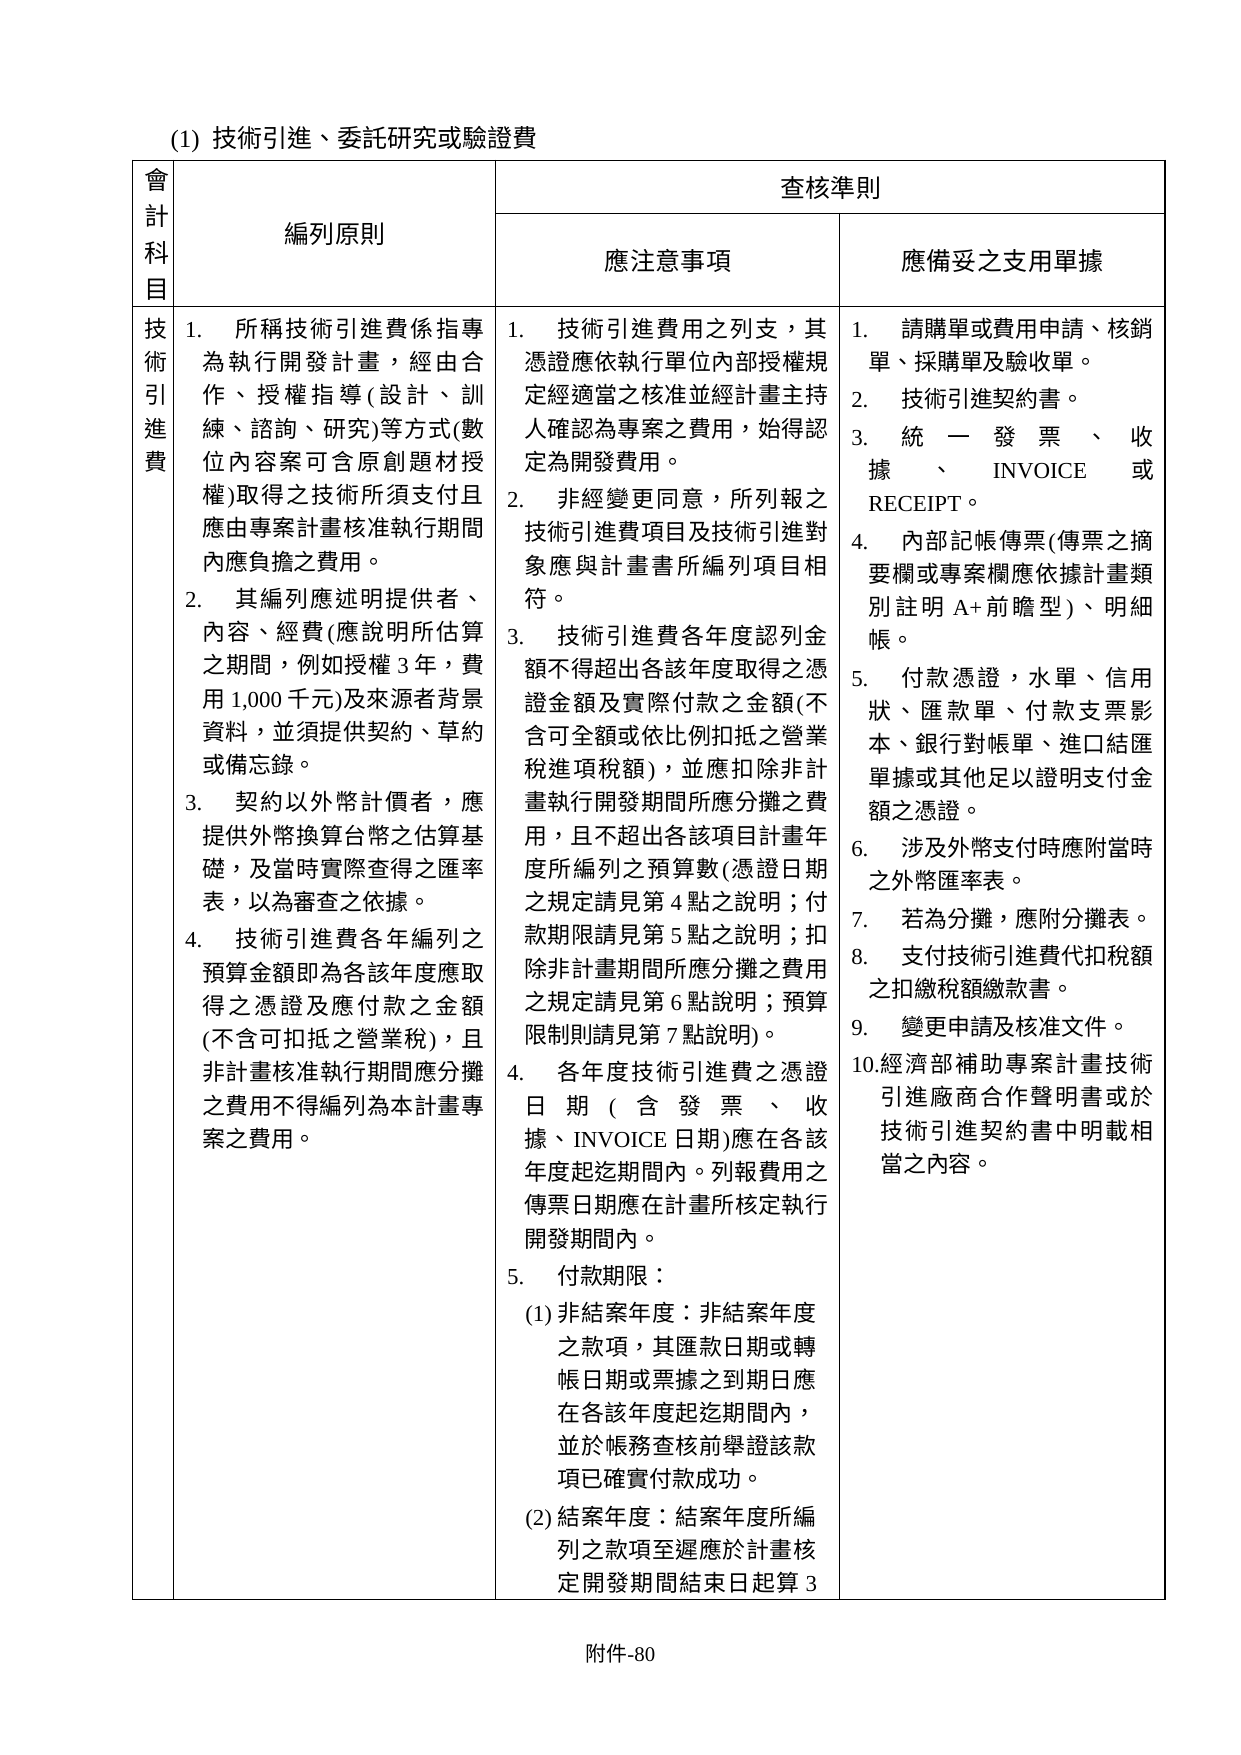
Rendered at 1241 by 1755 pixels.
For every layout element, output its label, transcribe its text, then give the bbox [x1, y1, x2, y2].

table_cell 所稱技術引進費係指專為執行開發計畫，經由合作、授權指導(設計、訓練、諮詢、研究)等方式(數位內容案可含原創題材授權)取得之技術所須支付且應由專案計畫核准執行期間內應負擔之費用。 其編列應述明提供者、內容、經費(應說明所估算之期間，例如授權3年，費用1,000千元)及來源者背景資料，並須提供契約、草約或備忘錄。 契約以外幣計價者，應提供外幣換算台幣之估算基礎，及當時實際查得之匯率表，以為審查之依據。 技術引進費各年編列之預算金額即為各該年度應取得之憑證及應付款之金額(不含可扣抵之營業稅)，且非計畫核准執行期間應分攤之費用不得編列為本計畫專案之費用。 [174, 307, 495, 1598]
table_header 編列原則 [174, 161, 495, 306]
table_header 查核準則 [496, 161, 1164, 213]
list 技術引進、委託研究或驗證費 [170, 124, 1107, 153]
table_cell 請購單或費用申請、核銷單、採購單及驗收單。 技術引進契約書。 統一發票、收據、INVOICE或RECEIPT。 內部記帳傳票(傳票之摘要欄或專案欄應依據計畫類別註明A+前瞻型)、明細帳。 付款憑證，水單、信用狀、匯款單、付款支票影本、銀行對帳單、進口結匯單據或其他足以證明支付金額之憑證。 涉及外幣支付時應附當時之外幣匯率表。 若為分攤，應附分攤表。 支付技術引進費代扣稅額之扣繳稅額繳款書。 變更申請及核准文件。 經濟部補助專案計畫技術引進廠商合作聲明書或於技術引進契約書中明載相當之內容。 [840, 307, 1164, 1598]
table_cell 技術引進費用之列支，其憑證應依執行單位內部授權規定經適當之核准並經計畫主持人確認為專案之費用，始得認定為開發費用。 非經變更同意，所列報之技術引進費項目及技術引進對象應與計畫書所編列項目相符。 技術引進費各年度認列金額不得超出各該年度取得之憑證金額及實際付款之金額(不含可全額或依比例扣抵之營業稅進項稅額)，並應扣除非計畫執行開發期間所應分攤之費用，且不超出各該項目計畫年度所編列之預算數(憑證日期之規定請見第4點之說明；付款期限請見第5點之說明；扣除非計畫期間所應分攤之費用之規定請見第6點說明；預算限制則請見第7點說明)。 各年度技術引進費之憑證日期(含發票、收據、INVOICE日期)應在各該年度起迄期間內。列報費用之傳票日期應在計畫所核定執行開發期間內。 付款期限： 非結案年度：非結案年度之款項，其匯款日期或轉帳日期或票據之到期日應在各該年度起迄期間內，並於帳務查核前舉證該款項已確實付款成功。 結案年度：結案年度所編列之款項至遲應於計畫核定開發期間結束日起算3 [496, 307, 839, 1598]
table_cell 技術引進費 [133, 307, 173, 1598]
table_header 會計科目 [133, 161, 173, 306]
table_cell 應備妥之支用單據 [840, 214, 1164, 306]
table_cell 應注意事項 [496, 214, 839, 306]
